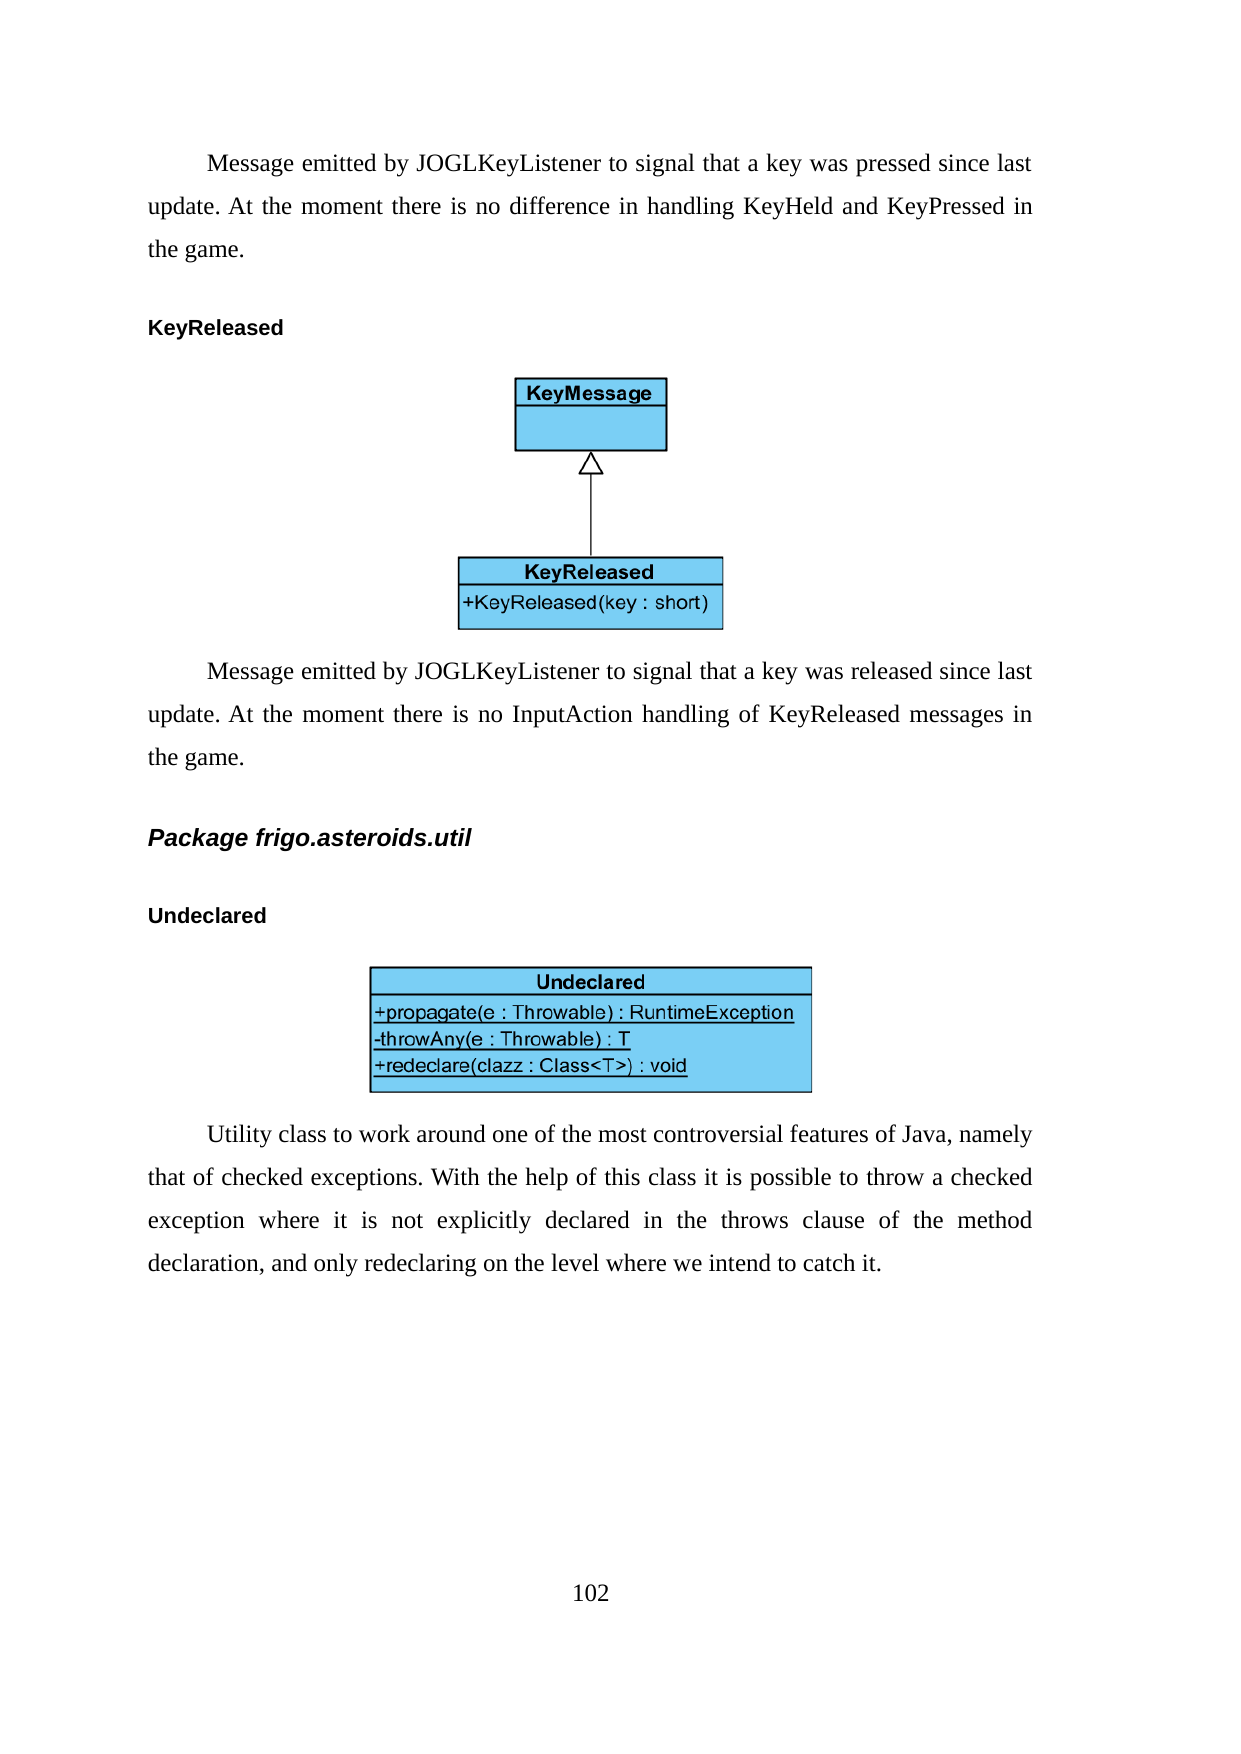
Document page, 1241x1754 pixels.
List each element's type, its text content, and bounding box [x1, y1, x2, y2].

picture [457, 377, 724, 630]
subtitle Undeclared [148, 903, 1033, 929]
subtitle KeyReleased [148, 314, 1033, 340]
picture [369, 966, 813, 1093]
subtitle Package frigo.asteroids.util [148, 823, 1033, 852]
text Message emitted by JOGLKeyListener to signal that a key was released since last update. At the moment there is no InputAction handling of KeyReleased messages in the game. [148, 656, 1033, 771]
text Utility class to work around one of the most controversial features of Java, namely that of checked exceptions. With the help of this class it is possible to throw a checked exception where it is not explicitly declared in the throws clause of the method declaration, and only redeclaring on the level where we intend to catch it. [148, 1119, 1033, 1277]
text Message emitted by JOGLKeyListener to signal that a key was pressed since last update. At the moment there is no difference in handling KeyHeld and KeyPressed in the game. [148, 148, 1033, 263]
